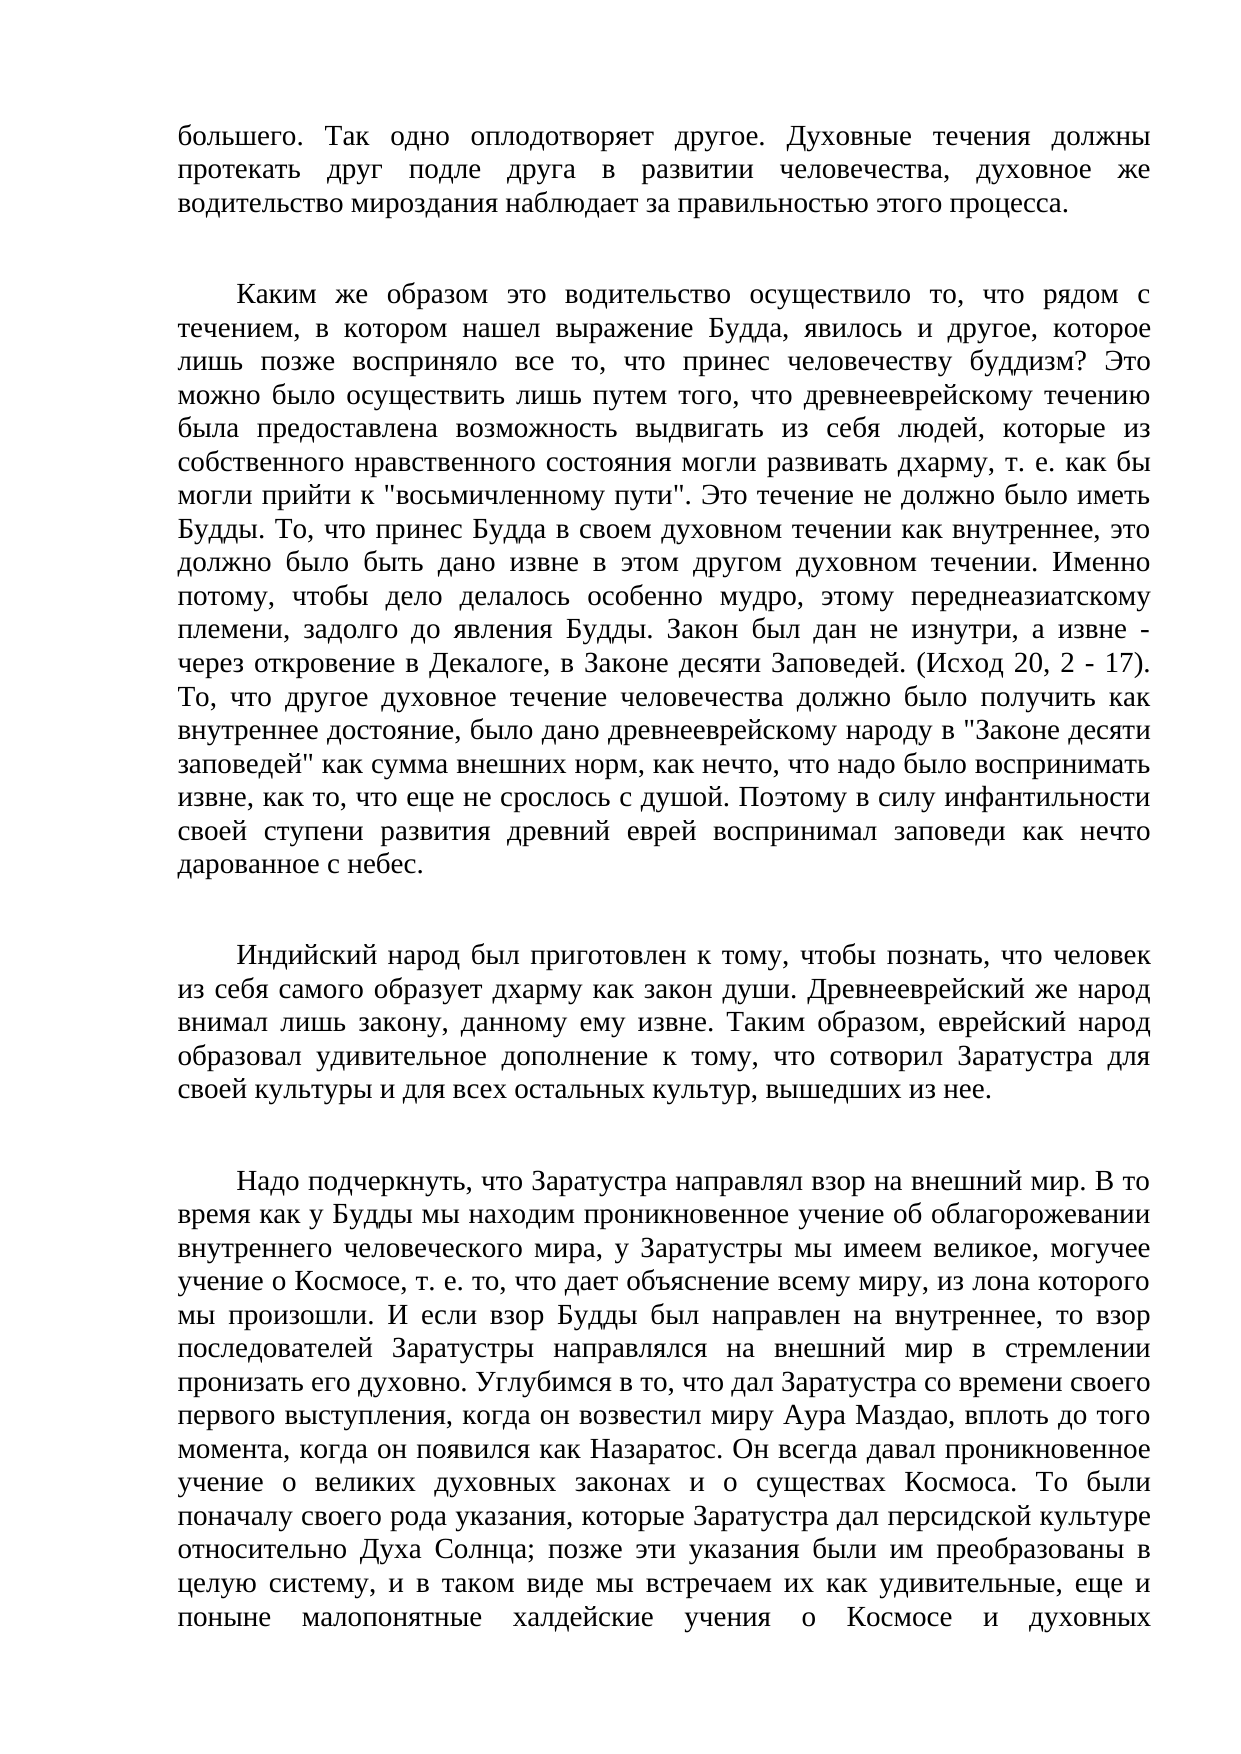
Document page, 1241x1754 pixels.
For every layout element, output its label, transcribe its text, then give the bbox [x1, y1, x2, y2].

text Индийский народ был приготовлен к тому, чтобы познать, что человек из себя самого образует дхарму как закон души. Древнееврейский же народ внимал лишь закону, данному ему извне. Таким образом, еврейский народ образовал удивительное дополнение к тому, что сотворил Заратустра для своей культуры и для всех остальных культур, вышедших из нее. [177, 937, 1152, 1105]
text Надо подчеркнуть, что Заратустра направлял взор на внешний мир. В то время как у Будды мы находим проникновенное учение об облагорожевании внутреннего человеческого мира, у Заратустры мы имеем великое, могучее учение о Космосе, т. е. то, что дает объяснение всему миру, из лона которого мы произошли. И если взор Будды был направлен на внутреннее, то взор последователей Заратустры направлялся на внешний мир в стремлении пронизать его духовно. Углубимся в то, что дал Заратустра со времени своего первого выступления, когда он возвестил миру Аура Маздао, вплоть до того момента, когда он появился как Назаратос. Он всегда давал проникновенное учение о великих духовных законах и о существах Космоса. То были поначалу своего рода указания, которые Заратустра дал персидской культуре относительно Духа Солнца; позже эти указания были им преобразованы в целую систему, и в таком виде мы встречаем их как удивительные, еще и поныне малопонятные халдейские учения о Космосе и духовных [177, 1163, 1152, 1632]
text Каким же образом это водительство осуществило то, что рядом с течением, в котором нашел выражение Будда, явилось и другое, которое лишь позже восприняло все то, что принес человечеству буддизм? Это можно было осуществить лишь путем того, что древнееврейскому течению была предоставлена возможность выдвигать из себя людей, которые из собственного нравственного состояния могли развивать дхарму, т. е. как бы могли прийти к "восьмичленному пути". Это течение не должно было иметь Будды. То, что принес Будда в своем духовном течении как внутреннее, это должно было быть дано извне в этом другом духовном течении. Именно потому, чтобы дело делалось особенно мудро, этому переднеазиатскому племени, задолго до явления Будды. Закон был дан не изнутри, а извне - через откровение в Декалоге, в Законе десяти Заповедей. (Исход 20, 2 - 17). То, что другое духовное течение человечества должно было получить как внутреннее достояние, было дано древнееврейскому народу в "Законе десяти заповедей" как сумма внешних норм, как нечто, что надо было воспринимать извне, как то, что еще не срослось с душой. Поэтому в силу инфантильности своей ступени развития древний еврей воспринимал заповеди как нечто дарованное с небес. [177, 276, 1152, 880]
text большего. Так одно оплодотворяет другое. Духовные течения должны протекать друг подле друга в развитии человечества, духовное же водительство мироздания наблюдает за правильностью этого процесса. [177, 118, 1152, 219]
